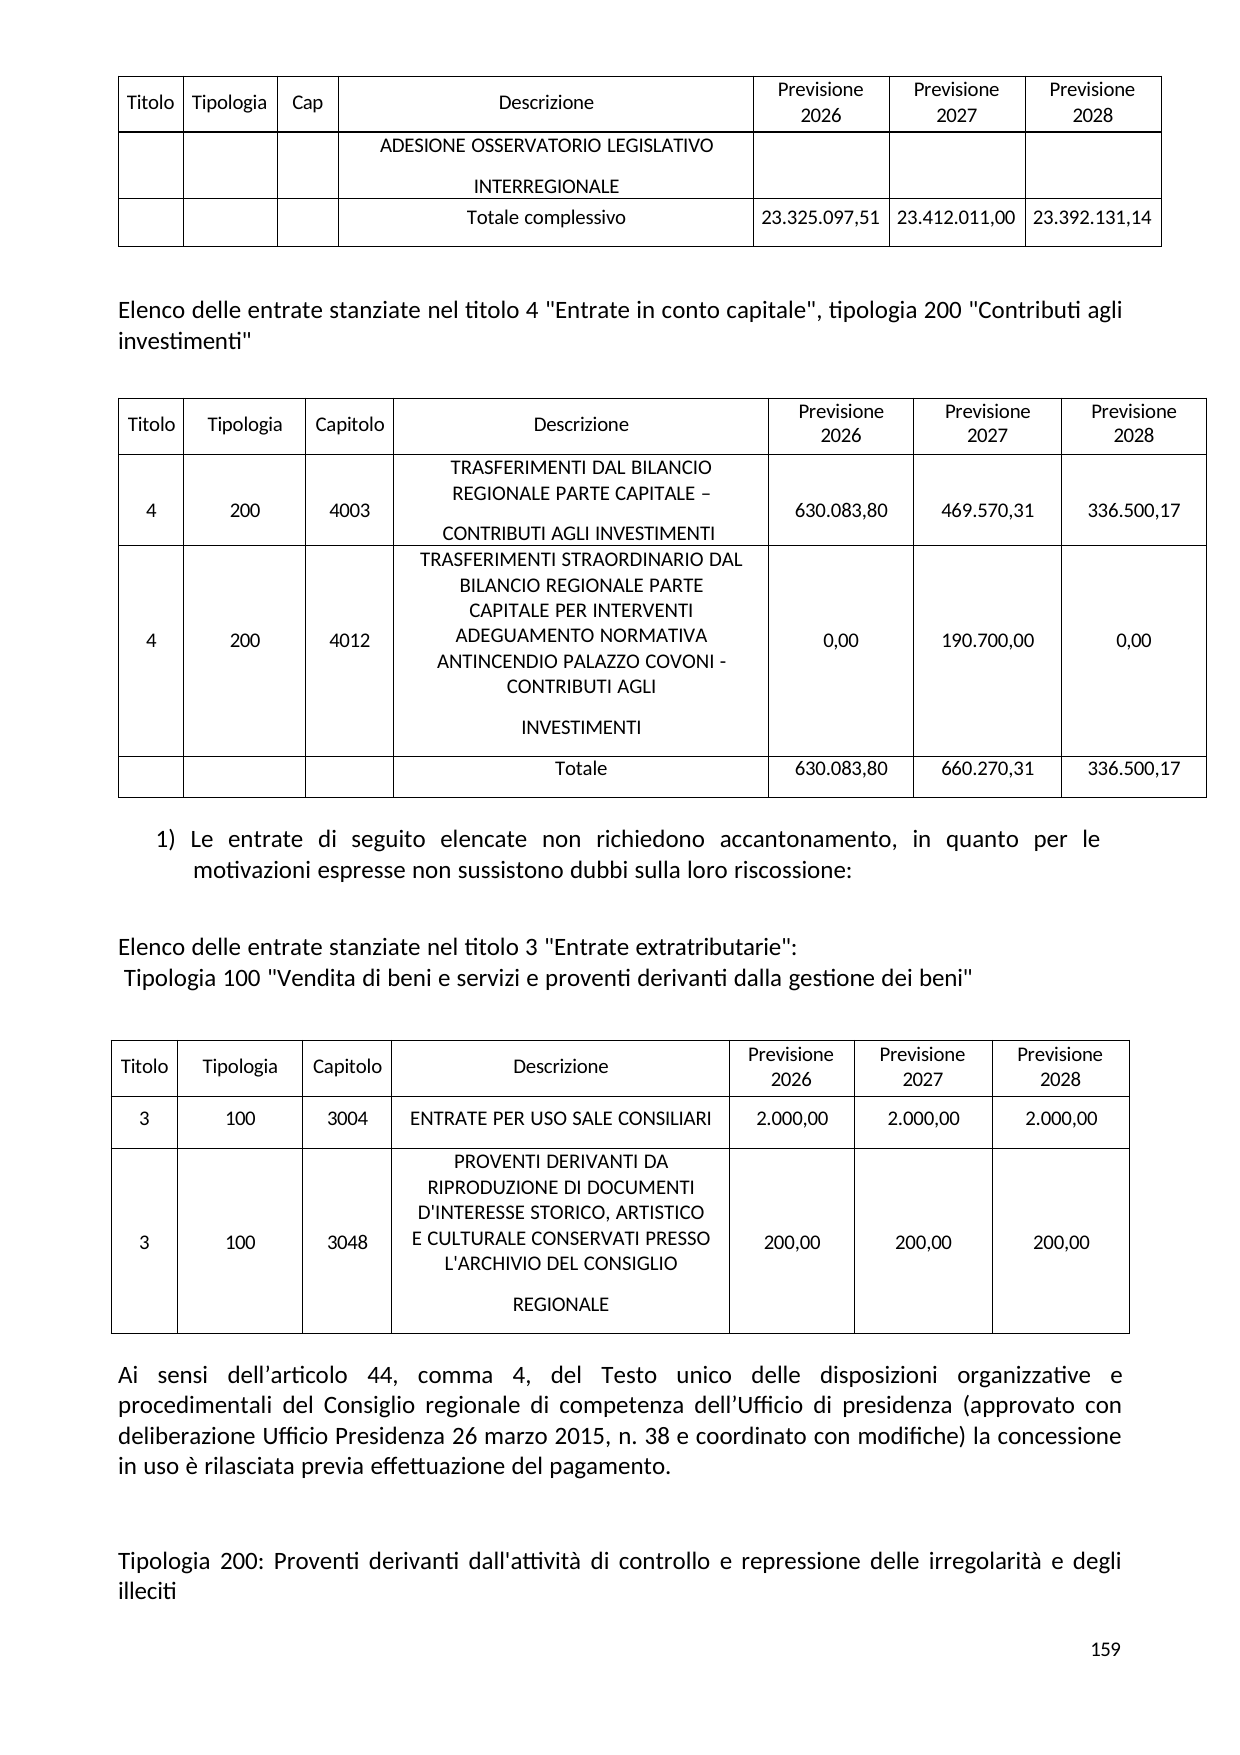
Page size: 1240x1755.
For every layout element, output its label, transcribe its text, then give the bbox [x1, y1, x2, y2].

table_header Tipologia [184, 399, 305, 453]
table_header Cap [278, 77, 338, 131]
table_cell 200,00 [730, 1149, 854, 1332]
table_header Titolo [119, 77, 183, 131]
table_cell 630.083,80 [769, 455, 913, 545]
table_cell [184, 199, 277, 246]
table_header Tipologia [184, 77, 277, 131]
table_cell [306, 757, 393, 797]
table_cell 0,00 [769, 546, 913, 756]
text Elenco delle entrate stanziate nel titolo 3 "Entrate extratributarie": [118, 931, 1210, 962]
table_cell 3004 [303, 1097, 391, 1148]
table_cell [119, 199, 183, 246]
table_cell 3 [112, 1097, 177, 1148]
table_cell TRASFERIMENTI DAL BILANCIO REGIONALE PARTE CAPITALE – CONTRIBUTI AGLI INVESTIMENTI [394, 455, 768, 545]
table_header Descrizione [394, 399, 768, 453]
table_cell 2.000,00 [993, 1097, 1129, 1148]
table_cell 23.412.011,00 [890, 199, 1025, 246]
table_cell [119, 757, 183, 797]
table_header Titolo [112, 1041, 177, 1096]
table_cell 23.325.097,51 [754, 199, 889, 246]
table_cell [754, 133, 889, 198]
table_cell 200 [184, 546, 305, 756]
text Elenco delle entrate stanziate nel titolo 4 "Entrate in conto capitale", tipologia 200 "Contributi agli investimenti" [118, 294, 1122, 356]
table_cell 469.570,31 [914, 455, 1061, 545]
table_cell PROVENTI DERIVANTI DA RIPRODUZIONE DI DOCUMENTI D'INTERESSE STORICO, ARTISTICO E CULTURALE CONSERVATI PRESSO L'ARCHIVIO DEL CONSIGLIO REGIONALE [392, 1149, 729, 1332]
table_cell 4012 [306, 546, 393, 756]
table_cell 200,00 [993, 1149, 1129, 1332]
table_cell [184, 757, 305, 797]
table_cell 190.700,00 [914, 546, 1061, 756]
table_header Previsione 2026 [754, 77, 889, 131]
table_header Previsione 2027 [890, 77, 1025, 131]
table_header Tipologia [178, 1041, 302, 1096]
table_cell ENTRATE PER USO SALE CONSILIARI [392, 1097, 729, 1148]
table_cell 2.000,00 [730, 1097, 854, 1148]
table_cell [890, 133, 1025, 198]
table_header Previsione 2028 [1062, 399, 1206, 453]
table_header Previsione 2027 [855, 1041, 992, 1096]
table_cell 200 [184, 455, 305, 545]
table_cell 660.270,31 [914, 757, 1061, 797]
table_header Capitolo [306, 399, 393, 453]
table_cell [184, 133, 277, 198]
table_cell 0,00 [1062, 546, 1206, 756]
table_header Titolo [119, 399, 183, 453]
table_header Previsione 2028 [1026, 77, 1161, 131]
table_cell [278, 133, 338, 198]
table_header Previsione 2026 [730, 1041, 854, 1096]
table_header Descrizione [339, 77, 753, 131]
table_header Descrizione [392, 1041, 729, 1096]
table_cell Totale [394, 757, 768, 797]
table_cell [1026, 133, 1161, 198]
table_header Previsione 2028 [993, 1041, 1129, 1096]
table_cell [119, 133, 183, 198]
table_header Previsione 2027 [914, 399, 1061, 453]
table_cell 630.083,80 [769, 757, 913, 797]
table_cell TRASFERIMENTI STRAORDINARIO DAL BILANCIO REGIONALE PARTE CAPITALE PER INTERVENTI ADEGUAMENTO NORMATIVA ANTINCENDIO PALAZZO COVONI - CONTRIBUTI AGLI INVESTIMENTI [394, 546, 768, 756]
table_cell 100 [178, 1097, 302, 1148]
text Ai sensi dell’articolo 44, comma 4, del Testo unico delle disposizioni organizzative e procedimentali del Consiglio regionale di competenza dell’Ufficio di presidenza (approvato con deliberazione Ufficio Presidenza 26 marzo 2015, n. 38 e coordinato con modifiche) la concessione in uso è rilasciata previa effettuazione del pagamento. [118, 1359, 1122, 1481]
table_cell 4 [119, 455, 183, 545]
table_cell 200,00 [855, 1149, 992, 1332]
table_cell 3048 [303, 1149, 391, 1332]
text Tipologia 200: Proventi derivanti dall'attività di controllo e repressione delle irregolarità e degli illeciti [118, 1545, 1122, 1606]
table_cell 4 [119, 546, 183, 756]
table_cell 336.500,17 [1062, 757, 1206, 797]
table_cell Totale complessivo [339, 199, 753, 246]
table_header Previsione 2026 [769, 399, 913, 453]
text Tipologia 100 "Vendita di beni e servizi e proventi derivanti dalla gestione dei beni" [124, 962, 1210, 992]
table_cell [278, 199, 338, 246]
table_cell 4003 [306, 455, 393, 545]
table_cell 3 [112, 1149, 177, 1332]
table_header Capitolo [303, 1041, 391, 1096]
table_cell 336.500,17 [1062, 455, 1206, 545]
text 1) Le entrate di seguito elencate non richiedono accantonamento, in quanto per le motivazioni espresse non sussistono dubbi sulla loro riscossione: [155, 823, 1210, 884]
table_cell 100 [178, 1149, 302, 1332]
table_cell 23.392.131,14 [1026, 199, 1161, 246]
table_cell ADESIONE OSSERVATORIO LEGISLATIVO INTERREGIONALE [339, 133, 753, 198]
table_cell 2.000,00 [855, 1097, 992, 1148]
